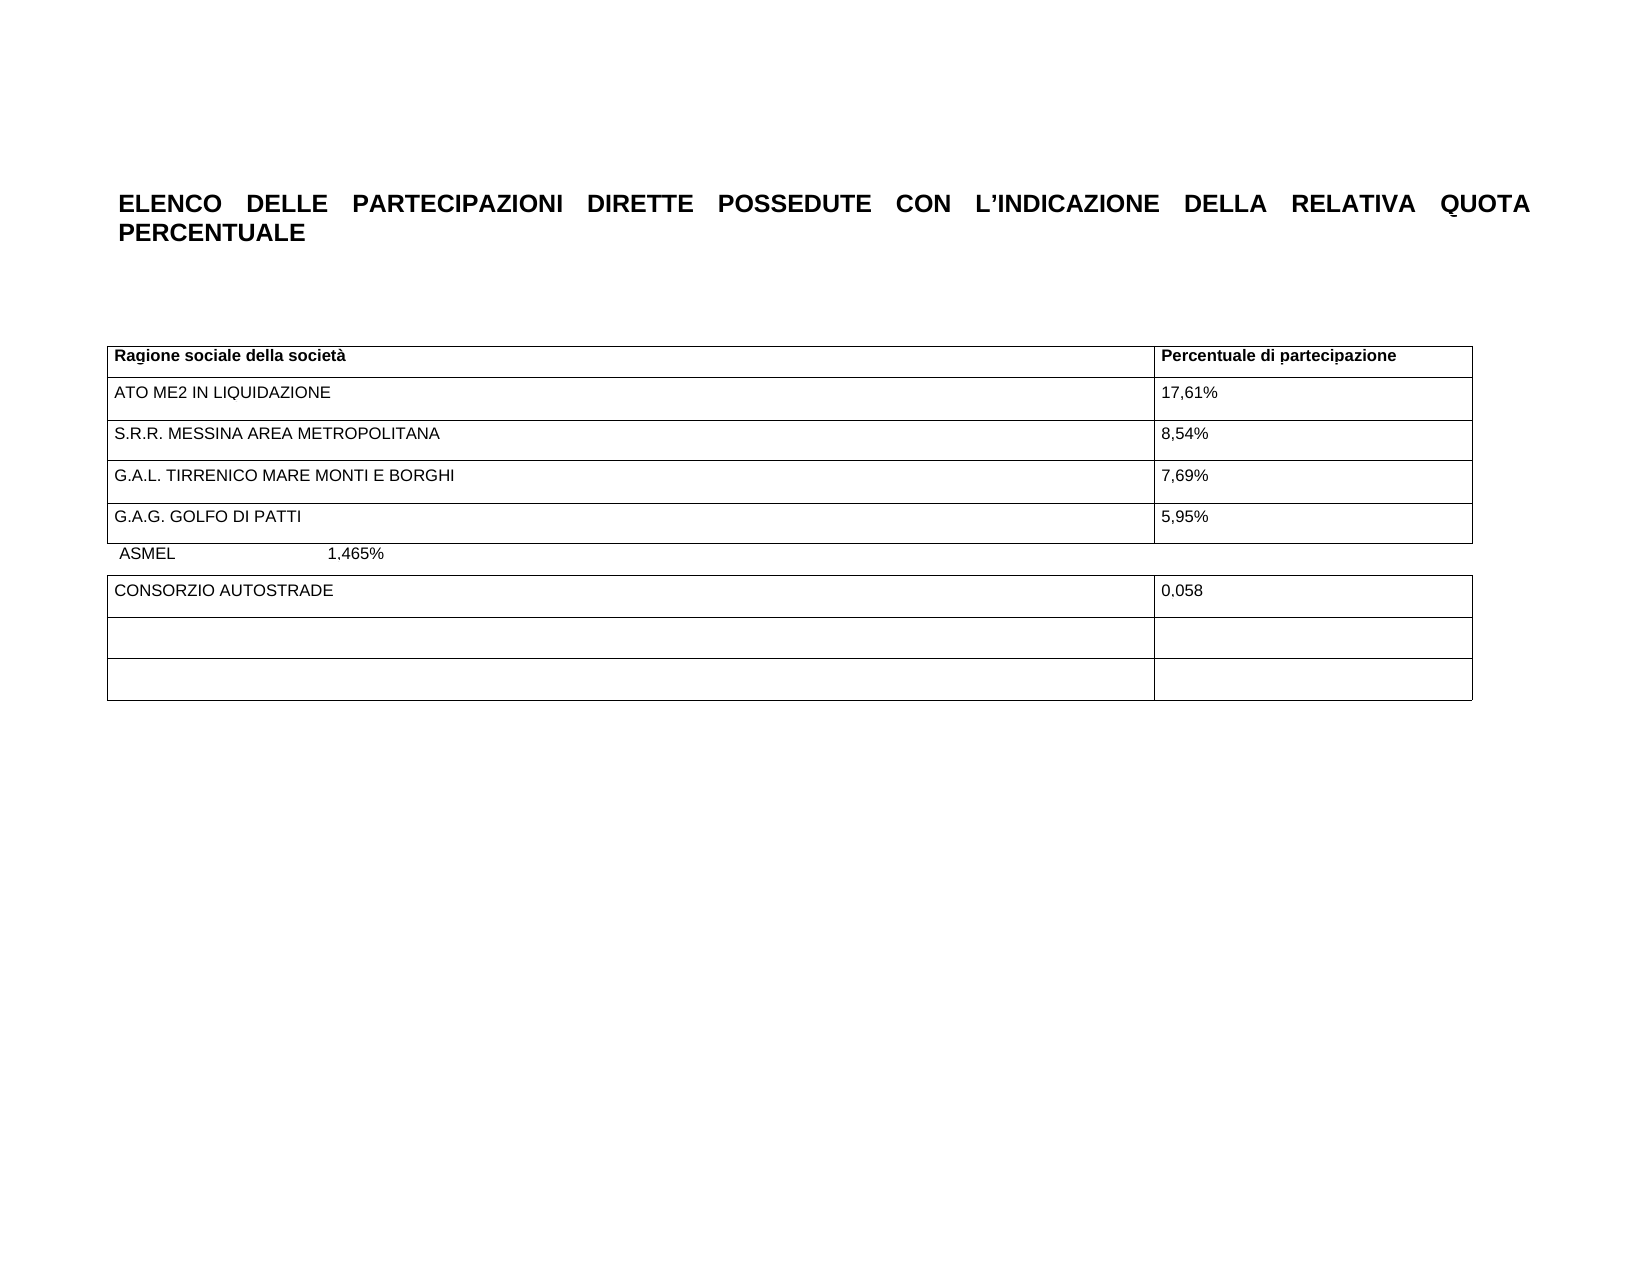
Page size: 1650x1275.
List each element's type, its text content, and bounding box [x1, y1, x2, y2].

table_cell ATO ME2 IN LIQUIDAZIONE [108, 378, 1154, 420]
table_header Percentuale di partecipazione [1155, 347, 1472, 377]
table_cell [108, 659, 1154, 700]
text PERCENTUALE [118, 215, 1532, 246]
table_header CONSORZIO AUTOSTRADE [108, 576, 1154, 617]
table_cell 17,61% [1155, 378, 1472, 420]
table_header 0,058 [1155, 576, 1472, 617]
table_cell [108, 618, 1154, 658]
table_header Ragione sociale della società [108, 347, 1154, 377]
table_cell [1155, 659, 1472, 700]
text ELENCO DELLE PARTECIPAZIONI DIRETTE POSSEDUTE CON L’INDICAZIONE DELLA RELATIVA QUOTA [118, 189, 1532, 214]
table_header 1,465% [326, 544, 535, 575]
table_cell G.A.G. GOLFO DI PATTI [108, 504, 1154, 543]
table_cell [1155, 618, 1472, 658]
table_cell 8,54% [1155, 421, 1472, 460]
table_cell S.R.R. MESSINA AREA METROPOLITANA [108, 421, 1154, 460]
table_header ASMEL [118, 544, 326, 575]
table_cell 5,95% [1155, 504, 1472, 543]
table_cell 7,69% [1155, 461, 1472, 503]
table_cell G.A.L. TIRRENICO MARE MONTI E BORGHI [108, 461, 1154, 503]
